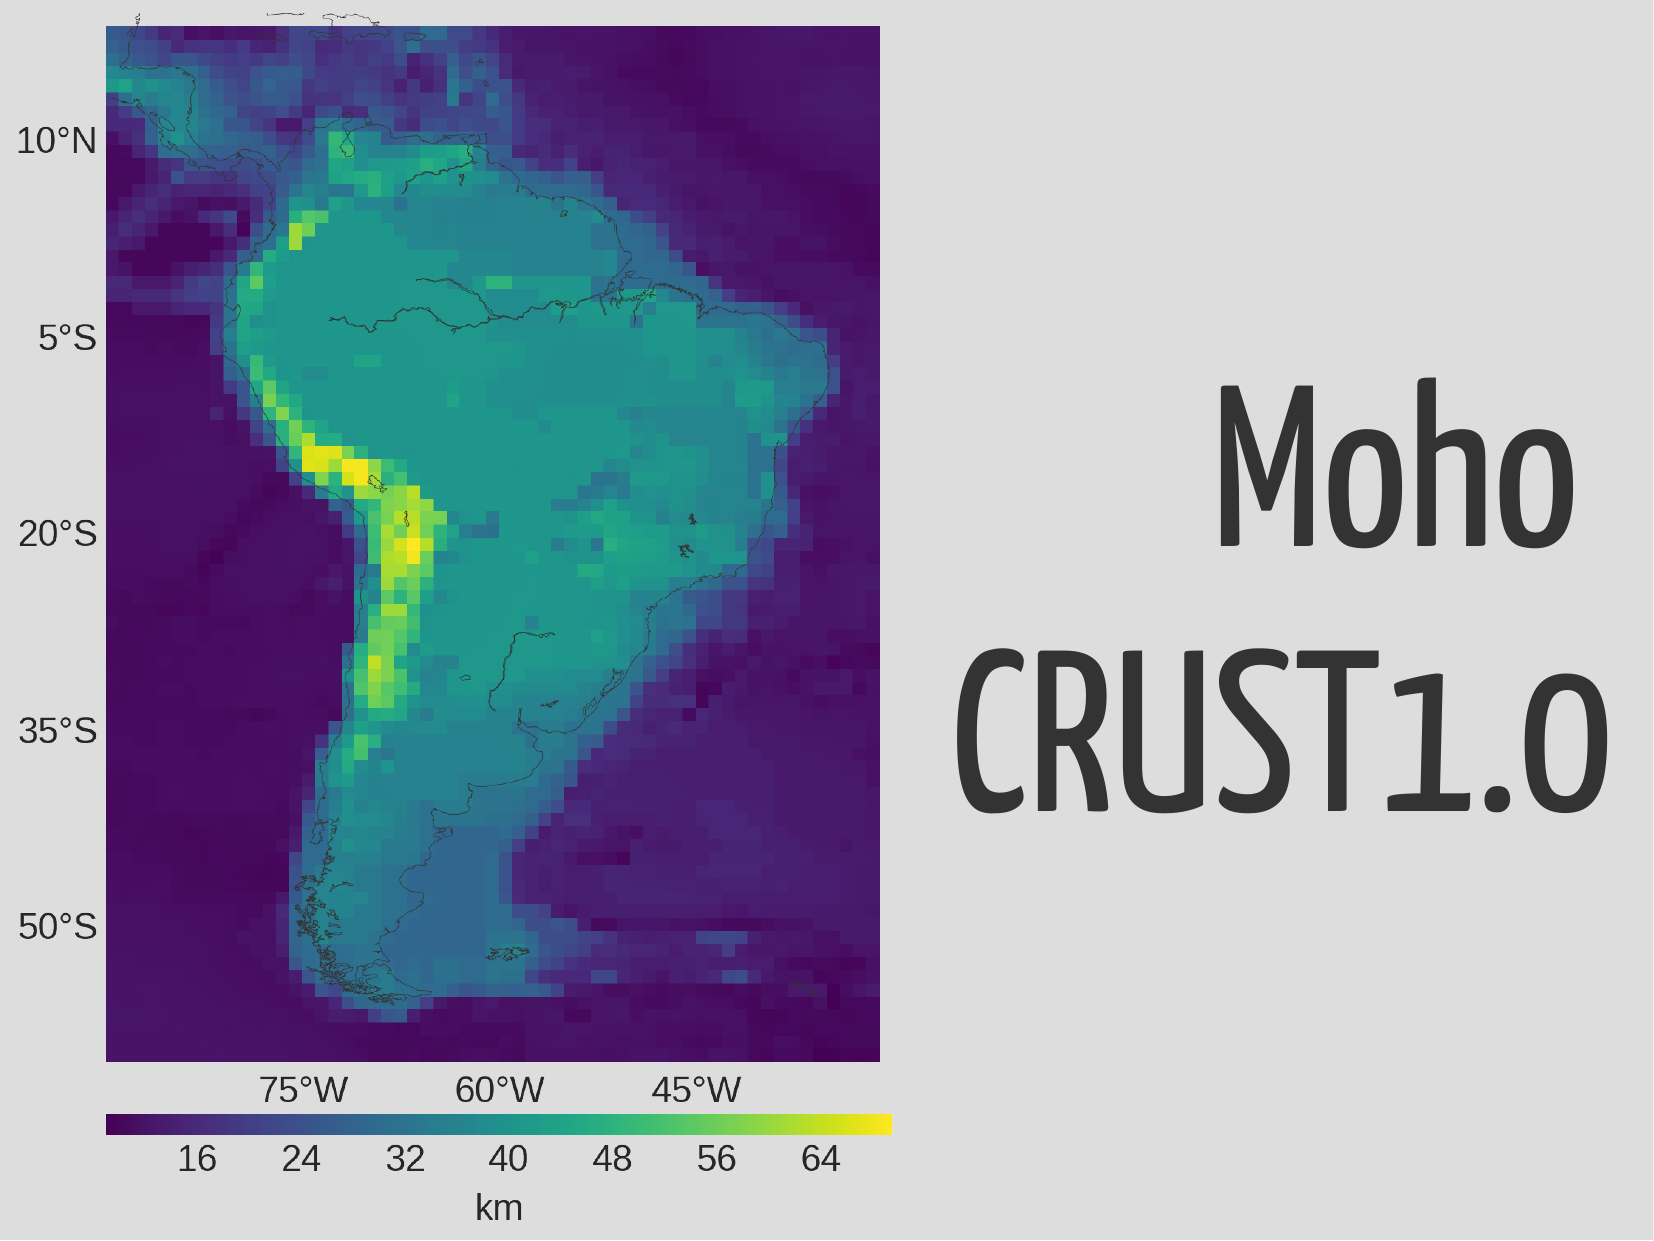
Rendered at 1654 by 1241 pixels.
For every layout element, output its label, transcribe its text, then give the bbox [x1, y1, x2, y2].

picture [11, 13, 898, 1232]
title Moho CRUST1.0 [898, 25, 1615, 1159]
